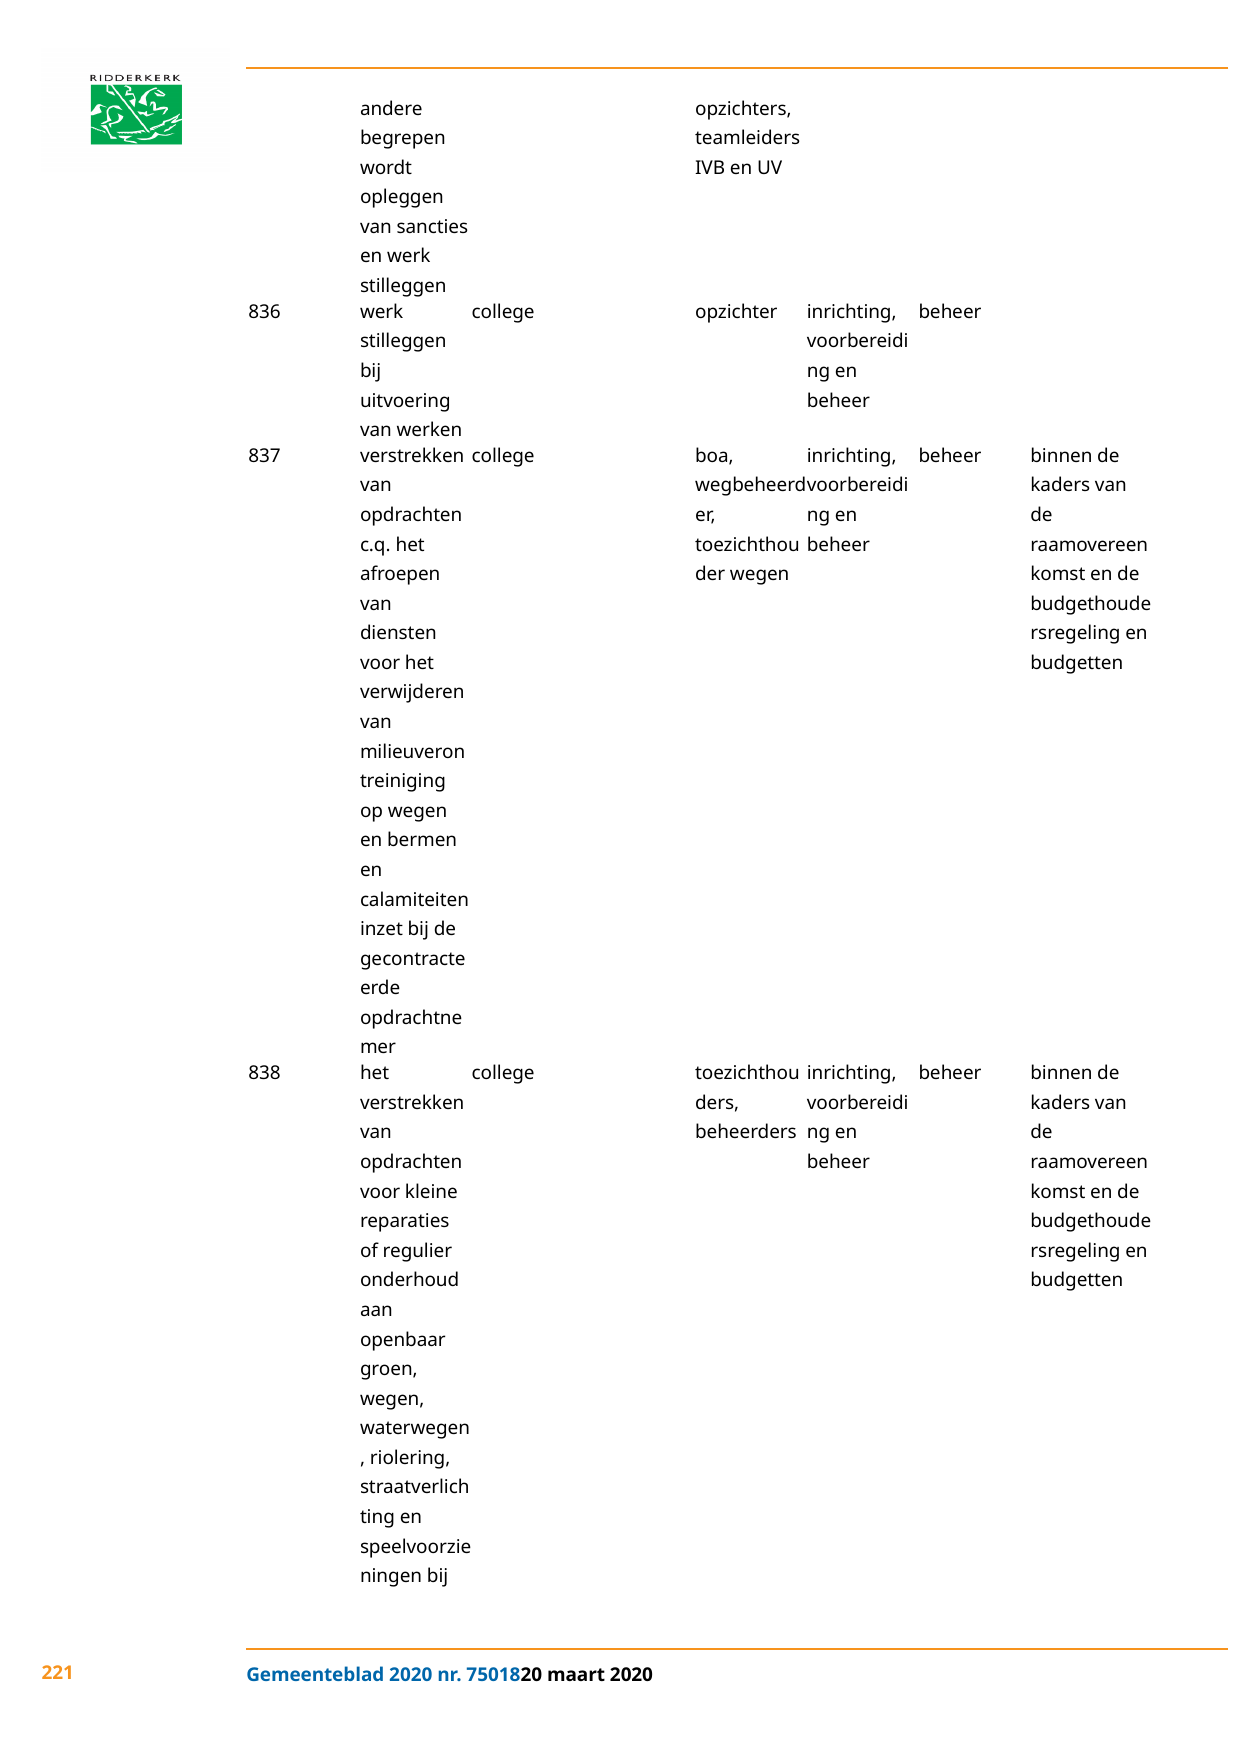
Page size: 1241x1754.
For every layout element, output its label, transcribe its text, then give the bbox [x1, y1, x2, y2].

table_cell [583, 1060, 695, 1588]
table_cell beheer [918, 442, 1030, 1059]
table_cell [248, 95, 360, 298]
table_cell [807, 95, 918, 298]
table_cell [583, 298, 695, 442]
table_cell [918, 95, 1030, 298]
table_cell inrichting, voorbereiding en beheer [807, 1060, 918, 1588]
table_cell [1030, 298, 1152, 442]
table_cell 838 [248, 1060, 360, 1588]
table_cell toezichthouders, beheerders [695, 1060, 807, 1588]
table_cell het verstrekken van opdrachten voor kleine reparaties of regulier onderhoud aan openbaar groen, wegen, waterwegen, riolering, straatverlichting en speelvoorzieningen bij [360, 1060, 471, 1588]
table_cell beheer [918, 298, 1030, 442]
table_cell binnen de kaders van de raamovereenkomst en de budgethoudersregeling en budgetten [1030, 442, 1152, 1059]
table_cell werk stilleggen bij uitvoering van werken [360, 298, 471, 442]
table_cell [1030, 95, 1152, 298]
table_cell inrichting, voorbereiding en beheer [807, 298, 918, 442]
picture [41, 47, 231, 172]
table_cell verstrekken van opdrachten c.q. het afroepen van diensten voor het verwijderen van milieuverontreiniging op wegen en bermen en calamiteiteninzet bij de gecontracteerde opdrachtnemer [360, 442, 471, 1059]
table_cell opzichters, teamleiders IVB en UV [695, 95, 807, 298]
table_cell [583, 95, 695, 298]
table_cell opzichter [695, 298, 807, 442]
table_cell [471, 95, 583, 298]
table_cell college [471, 442, 583, 1059]
table_cell boa, wegbeheerder, toezichthouder wegen [695, 442, 807, 1059]
table_cell binnen de kaders van de raamovereenkomst en de budgethoudersregeling en budgetten [1030, 1060, 1152, 1588]
table_cell beheer [918, 1060, 1030, 1588]
table_cell college [471, 298, 583, 442]
table_cell 837 [248, 442, 360, 1059]
table_cell [583, 442, 695, 1059]
table_cell inrichting, voorbereiding en beheer [807, 442, 918, 1059]
table_cell andere begrepen wordt opleggen van sancties en werk stilleggen [360, 95, 471, 298]
table_cell college [471, 1060, 583, 1588]
table_cell 836 [248, 298, 360, 442]
